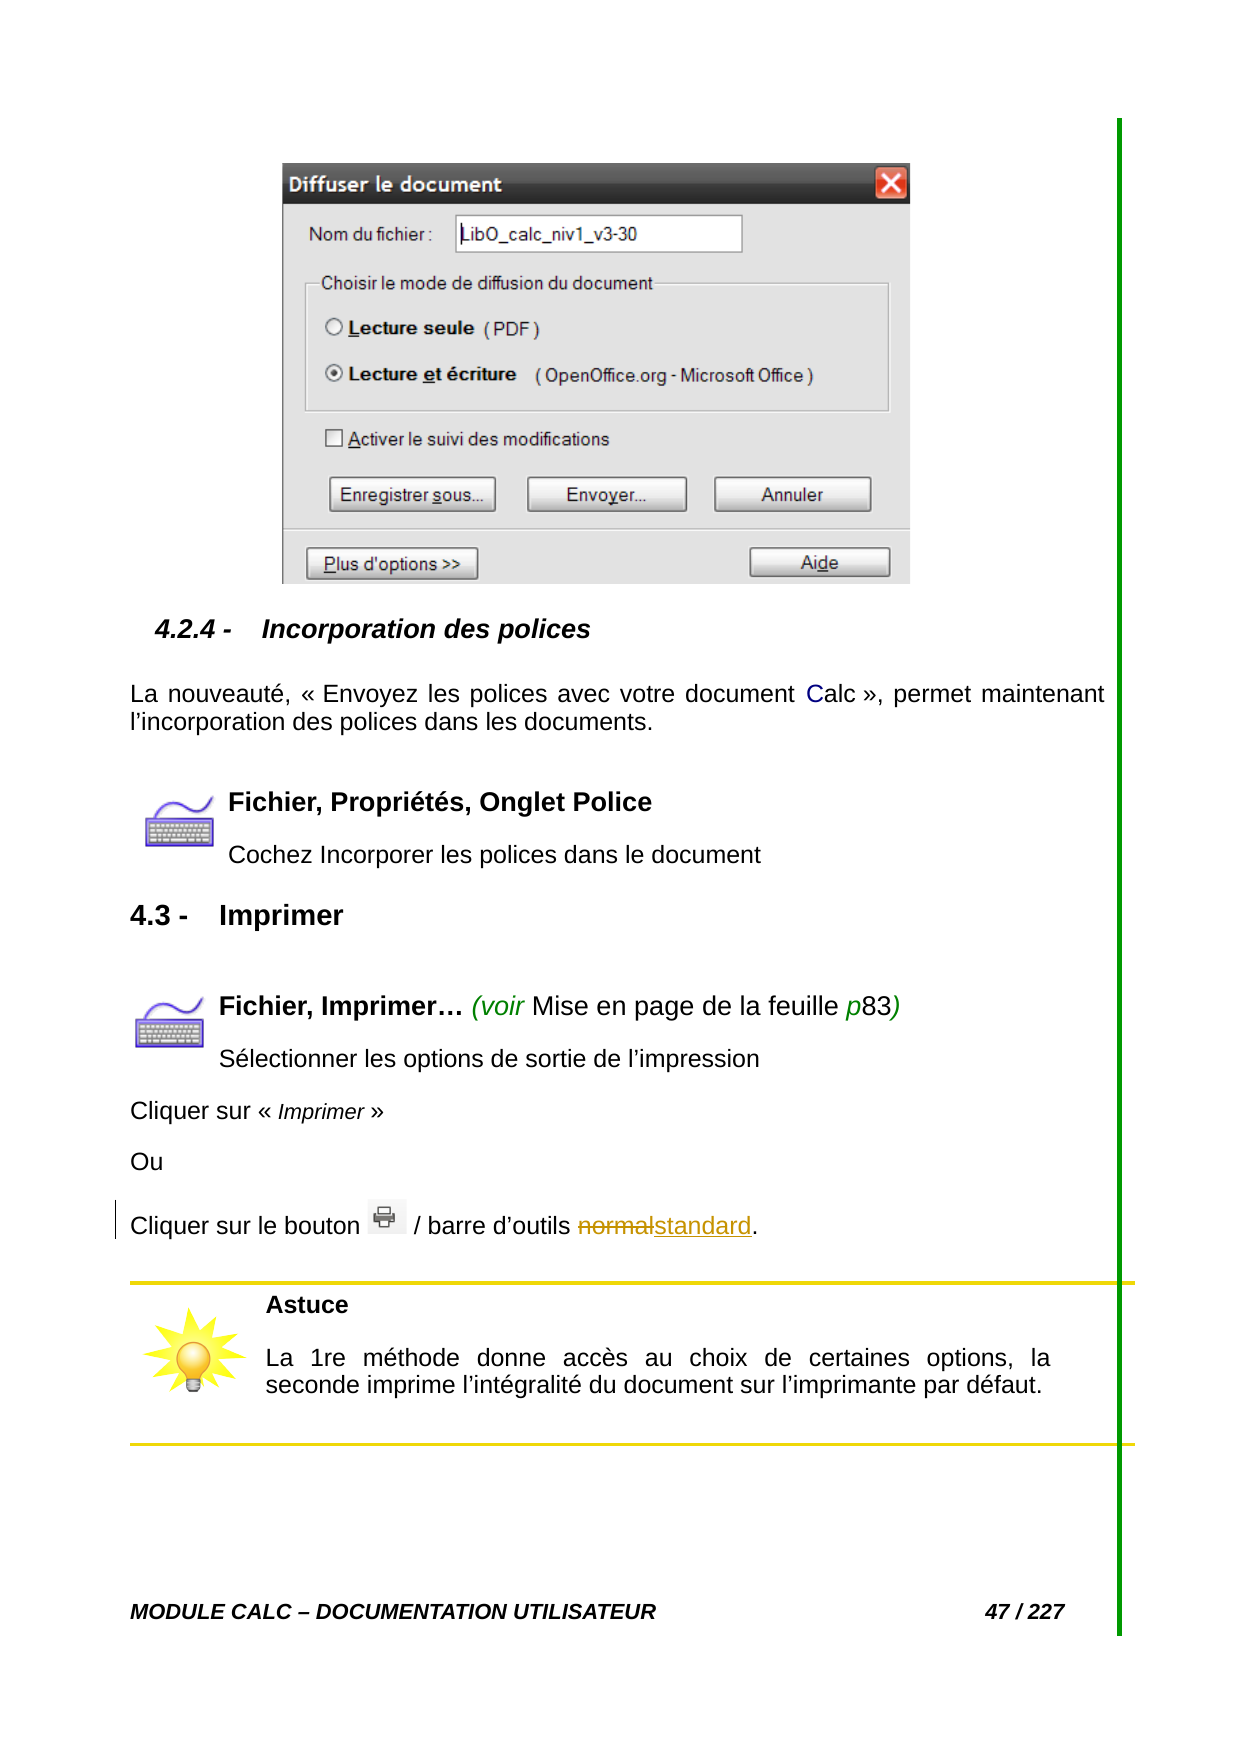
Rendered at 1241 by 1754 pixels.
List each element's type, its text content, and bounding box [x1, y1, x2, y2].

text Sélectionner les options de sortie de l’impression [130, 1045, 1105, 1073]
picture [367, 1199, 407, 1234]
text Cochez Incorporer les polices dans le document [130, 841, 1105, 869]
text Fichier, Propriétés, Onglet Police [217, 787, 1105, 818]
table_header Astuce La 1re méthode donne accès au choix de certaines options, la seconde imprime l’intégralité du document sur l’imprimante par défaut. [260, 1285, 1117, 1443]
text Fichier, Imprimer… (voir Mise en page de la feuille p83) [207, 991, 1105, 1021]
text La nouveauté, « Envoyez les polices avec votre document Calc », permet maintenant l’incorporation des polices dans les documents. [130, 680, 1105, 736]
text Cliquer sur le bouton / barre d’outils standard. [130, 1208, 1105, 1239]
picture [131, 986, 207, 1062]
picture [141, 785, 217, 861]
text Cliquer sur « Imprimer » [130, 1097, 1105, 1124]
text Ou [130, 1148, 1105, 1176]
subtitle Incorporation des polices [155, 610, 1105, 644]
subtitle Imprimer [130, 899, 1105, 931]
picture [282, 163, 911, 584]
table_header [130, 1285, 259, 1443]
picture [135, 1290, 254, 1409]
